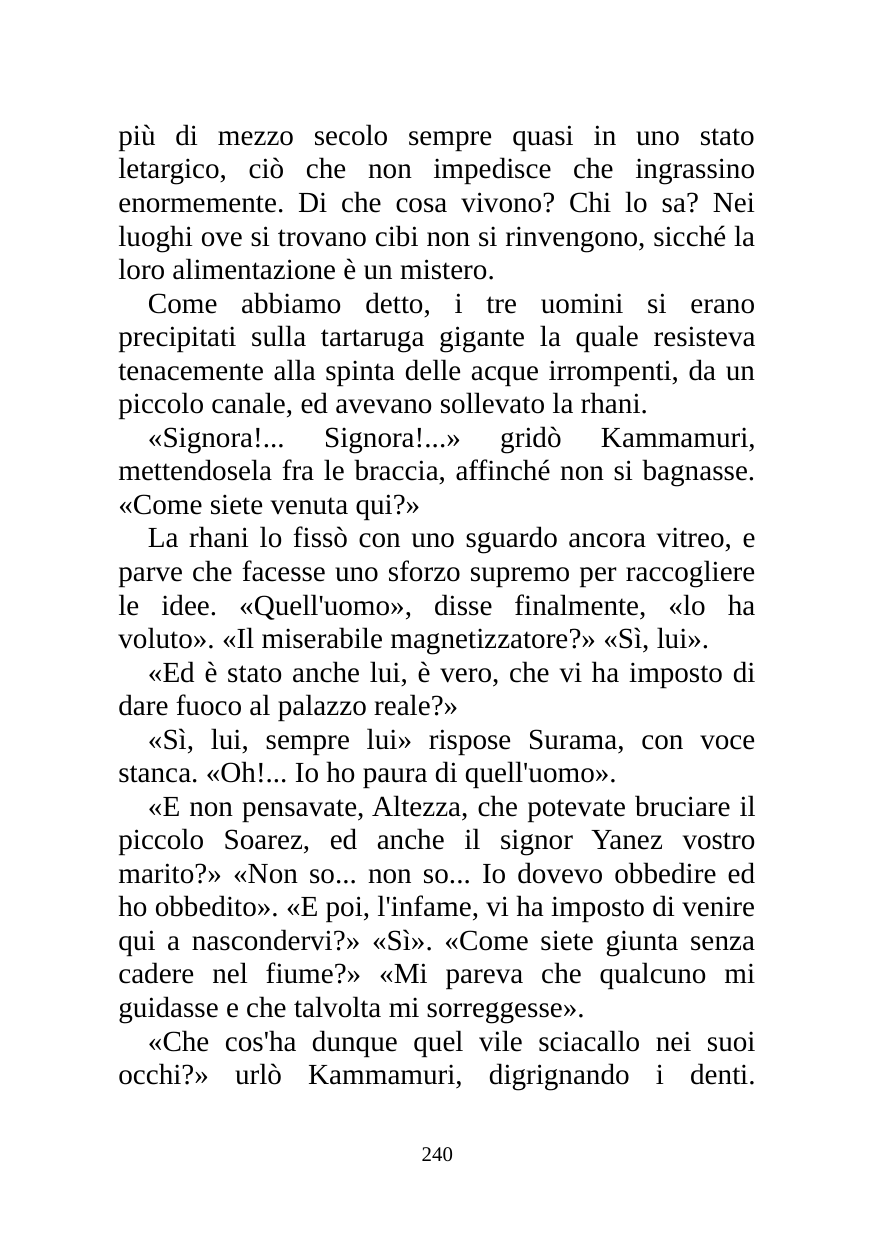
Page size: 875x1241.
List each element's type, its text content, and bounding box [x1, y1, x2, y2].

text Come abbiamo detto, i tre uomini si erano precipitati sulla tartaruga gigante la quale resisteva tenacemente alla spinta delle acque irrompenti, da un piccolo canale, ed avevano sollevato la rhani. [118, 286, 756, 420]
text La rhani lo fissò con uno sguardo ancora vitreo, e parve che facesse uno sforzo supremo per raccogliere le idee. «Quell'uomo», disse finalmente, «lo ha voluto». «Il miserabile magnetizzatore?» «Sì, lui». [118, 521, 756, 655]
text «Sì, lui, sempre lui» rispose Surama, con voce stanca. «Oh!... Io ho paura di quell'uomo». [118, 722, 756, 789]
text «E non pensavate, Altezza, che potevate bruciare il piccolo Soarez, ed anche il signor Yanez vostro marito?» «Non so... non so... Io dovevo obbedire ed ho obbedito». «E poi, l'infame, vi ha imposto di venire qui a nascondervi?» «Sì». «Come siete giunta senza cadere nel fiume?» «Mi pareva che qualcuno mi guidasse e che talvolta mi sorreggesse». [118, 789, 756, 1024]
text più di mezzo secolo sempre quasi in uno stato letargico, ciò che non impedisce che ingrassino enormemente. Di che cosa vivono? Chi lo sa? Nei luoghi ove si trovano cibi non si rinvengono, sicché la loro alimentazione è un mistero. [118, 118, 756, 286]
text «Signora!... Signora!...» gridò Kammamuri, mettendosela fra le braccia, affinché non si bagnasse. «Come siete venuta qui?» [118, 420, 756, 521]
text «Ed è stato anche lui, è vero, che vi ha imposto di dare fuoco al palazzo reale?» [118, 655, 756, 722]
text «Che cos'ha dunque quel vile sciacallo nei suoi occhi?» urlò Kammamuri, digrignando i denti. [118, 1024, 756, 1091]
